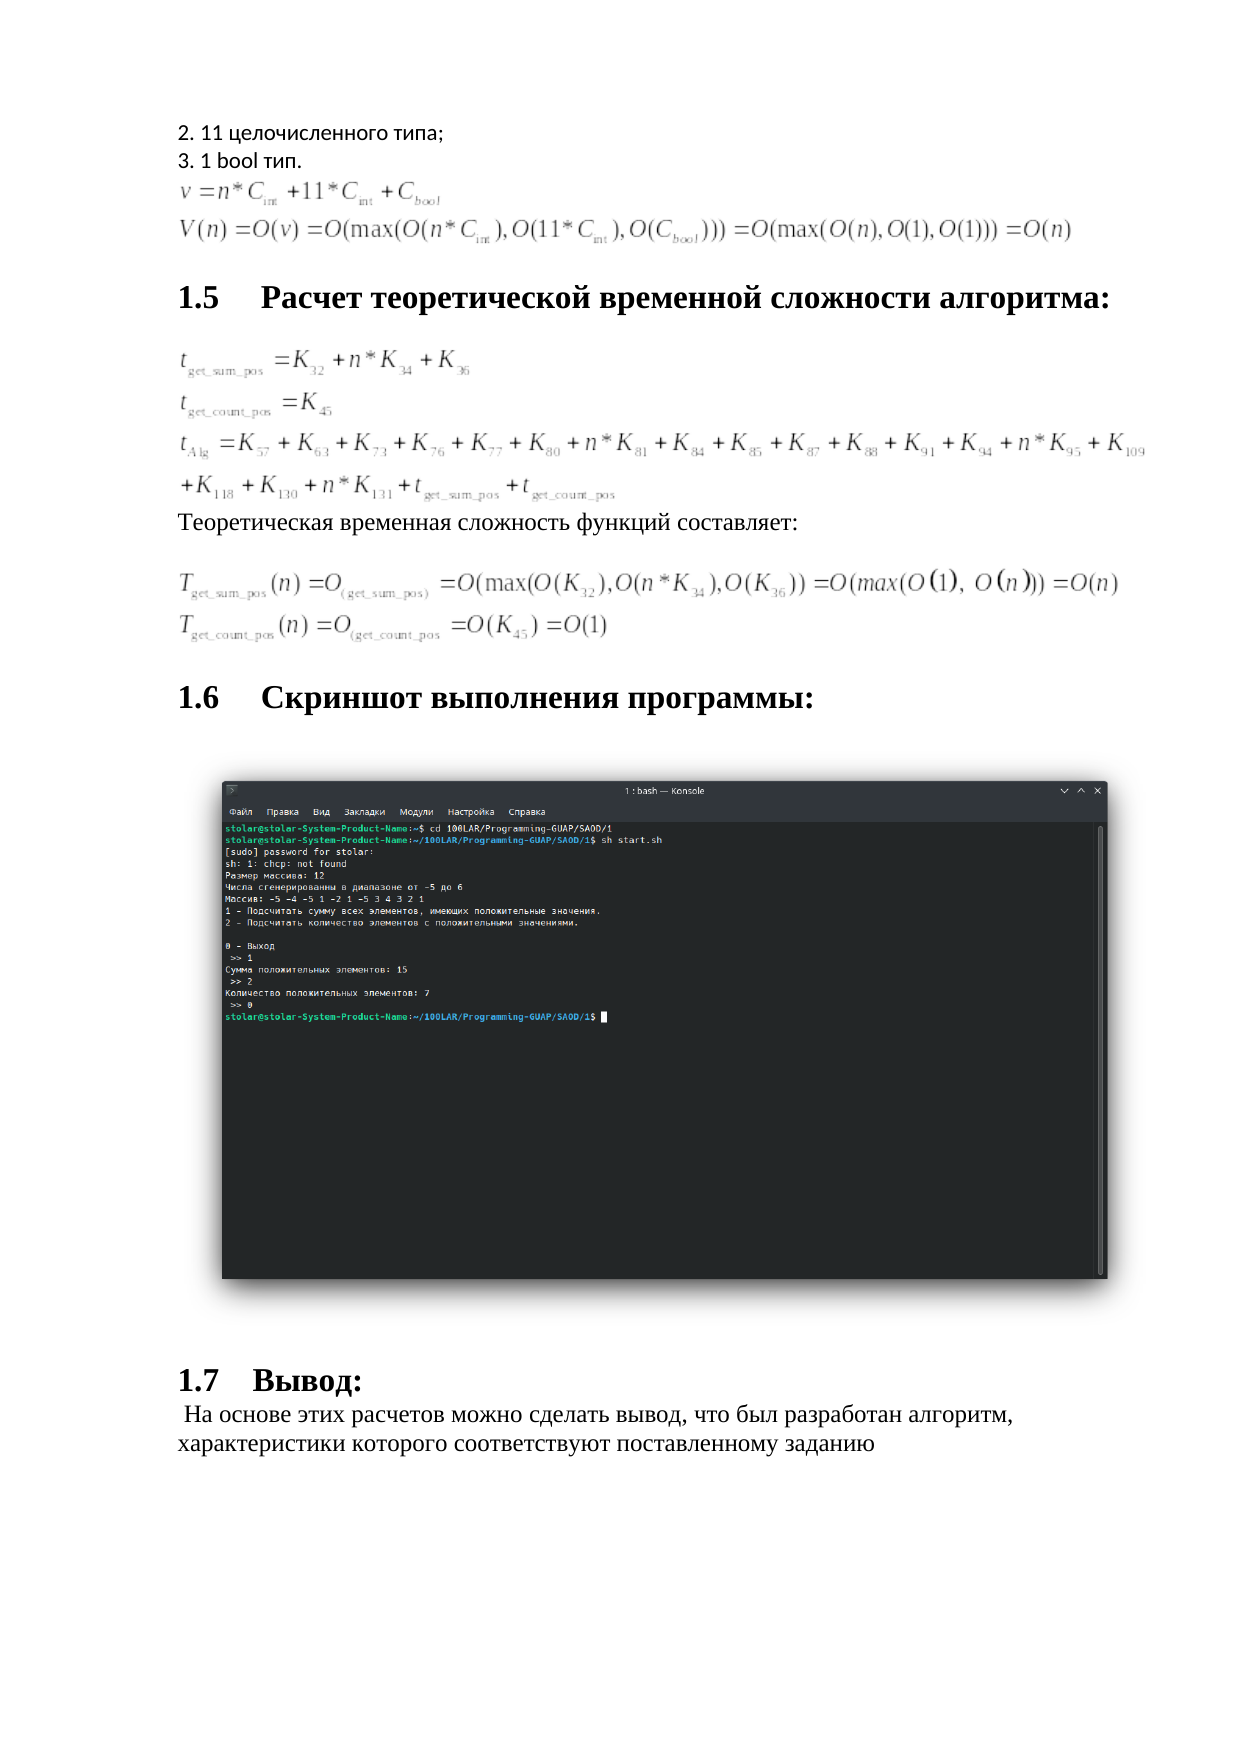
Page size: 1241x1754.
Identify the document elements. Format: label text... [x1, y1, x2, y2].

text 1.5 Расчет теоретической временной сложности алгоритма: [177, 277, 1152, 316]
picture [177, 744, 1152, 1332]
text Теоретическая временная сложность функций составляет: [177, 316, 1152, 536]
text 1.6 Скриншот выполнения программы: [177, 677, 1152, 716]
text На основе этих расчетов можно сделать вывод, что был разработан алгоритм, характеристики которого соответствуют поставленному заданию [177, 1399, 1152, 1456]
text 2. 11 целочисленного типа; 3. 1 bool тип. [177, 118, 1152, 174]
text 1.7 Вывод: [177, 1361, 1152, 1399]
